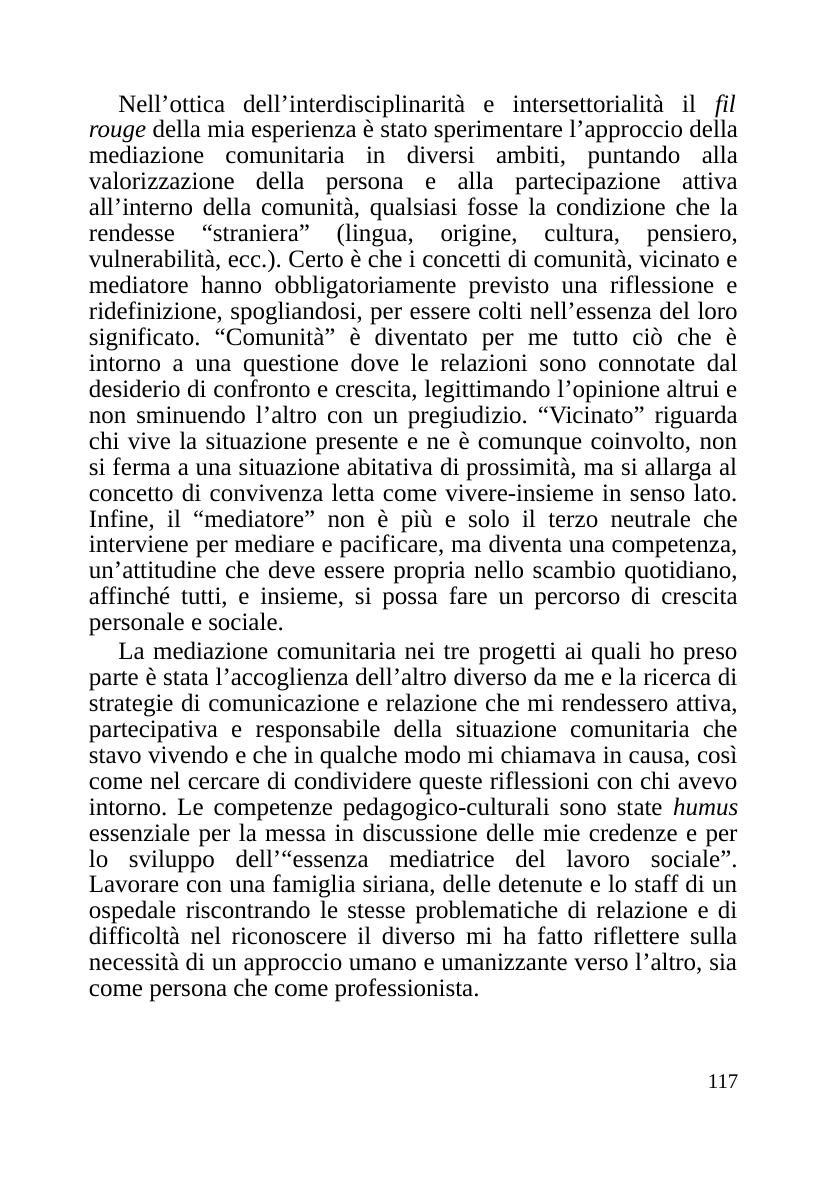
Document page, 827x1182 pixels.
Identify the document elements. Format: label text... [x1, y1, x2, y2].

text La mediazione comunitaria nei tre progetti ai quali ho preso parte è stata l’accoglienza dell’altro diverso da me e la ricerca di strategie di comunicazione e relazione che mi rendessero attiva, partecipativa e responsabile della situazione comunitaria che stavo vivendo e che in qualche modo mi chiamava in causa, così come nel cercare di condividere queste riflessioni con chi avevo intorno. Le competenze pedagogico-culturali sono state humus essenziale per la messa in discussione delle mie credenze e per lo sviluppo dell’“essenza mediatrice del lavoro sociale”. Lavorare con una famiglia siriana, delle detenute e lo staff di un ospedale riscontrando le stesse problematiche di relazione e di difficoltà nel riconoscere il diverso mi ha fatto riflettere sulla necessità di un approccio umano e umanizzante verso l’altro, sia come persona che come professionista. [89, 636, 738, 1002]
text Nell’ottica dell’interdisciplinarità e intersettorialità il fil rouge della mia esperienza è stato sperimentare l’approccio della mediazione comunitaria in diversi ambiti, puntando alla valorizzazione della persona e alla partecipazione attiva all’interno della comunità, qualsiasi fosse la condizione che la rendesse “straniera” (lingua, origine, cultura, pensiero, vulnerabilità, ecc.). Certo è che i concetti di comunità, vicinato e mediatore hanno obbligatoriamente previsto una riflessione e ridefinizione, spogliandosi, per essere colti nell’essenza del loro significato. “Comunità” è diventato per me tutto ciò che è intorno a una questione dove le relazioni sono connotate dal desiderio di confronto e crescita, legittimando l’opinione altrui e non sminuendo l’altro con un pregiudizio. “Vicinato” riguarda chi vive la situazione presente e ne è comunque coinvolto, non si ferma a una situazione abitativa di prossimità, ma si allarga al concetto di convivenza letta come vivere-insieme in senso lato. Infine, il “mediatore” non è più e solo il terzo neutrale che interviene per mediare e pacificare, ma diventa una competenza, un’attitudine che deve essere propria nello scambio quotidiano, affinché tutti, e insieme, si possa fare un percorso di crescita personale e sociale. [89, 89, 738, 636]
